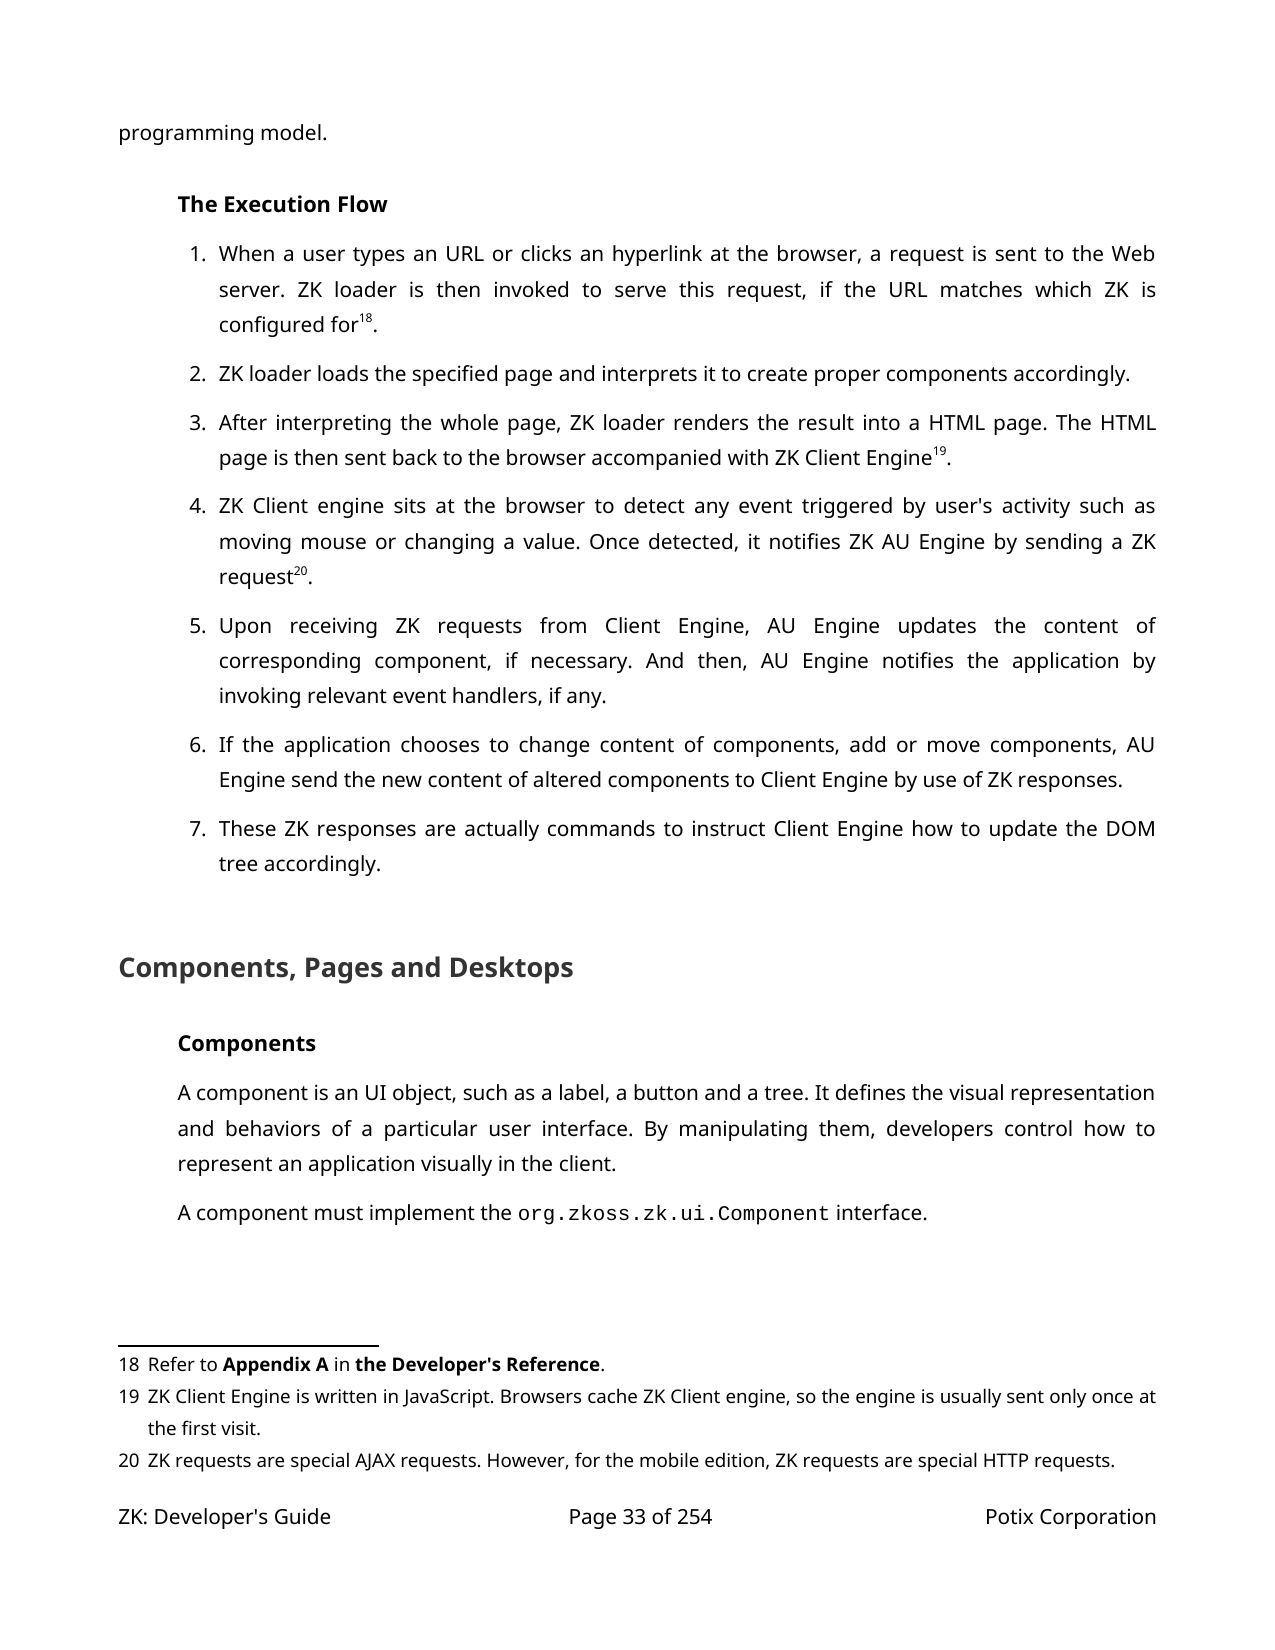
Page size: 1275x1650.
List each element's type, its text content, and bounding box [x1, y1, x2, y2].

list ZK Client engine sits at the browser to detect any event triggered by user's activity such as moving mouse or changing a value. Once detected, it notifies ZK AU Engine by sending a ZK request. [189, 492, 1157, 590]
list Refer to Appendix A in the Developer's Reference. [118, 1352, 1157, 1377]
list ZK Client Engine is written in JavaScript. Browsers cache ZK Client engine, so the engine is usually sent only once at the first visit. [118, 1384, 1157, 1441]
subtitle Components [177, 1028, 1157, 1058]
subtitle Components, Pages and Desktops [118, 948, 1157, 985]
list Upon receiving ZK requests from Client Engine, AU Engine updates the content of corresponding component, if necessary. And then, AU Engine notifies the application by invoking relevant event handlers, if any. [189, 611, 1157, 709]
list These ZK responses are actually commands to instruct Client Engine how to update the DOM tree accordingly. [189, 814, 1157, 878]
subtitle The Execution Flow [177, 189, 1157, 219]
list If the application chooses to change content of components, add or move components, AU Engine send the new content of altered components to Client Engine by use of ZK responses. [189, 730, 1157, 794]
list ZK loader loads the specified page and interprets it to create proper components accordingly. [189, 359, 1157, 387]
text programming model. [118, 118, 1157, 146]
list When a user types an URL or clicks an hyperlink at the browser, a request is sent to the Web server. ZK loader is then invoked to serve this request, if the URL matches which ZK is configured for. [189, 239, 1157, 338]
text A component must implement the org.zkoss.zk.ui.Component interface. [177, 1198, 1157, 1226]
text A component is an UI object, such as a label, a button and a tree. It defines the visual representation and behaviors of a particular user interface. By manipulating them, developers control how to represent an application visually in the client. [177, 1078, 1157, 1177]
list After interpreting the whole page, ZK loader renders the result into a HTML page. The HTML page is then sent back to the browser accompanied with ZK Client Engine. [189, 408, 1157, 471]
list ZK requests are special AJAX requests. However, for the mobile edition, ZK requests are special HTTP requests. [118, 1447, 1157, 1473]
